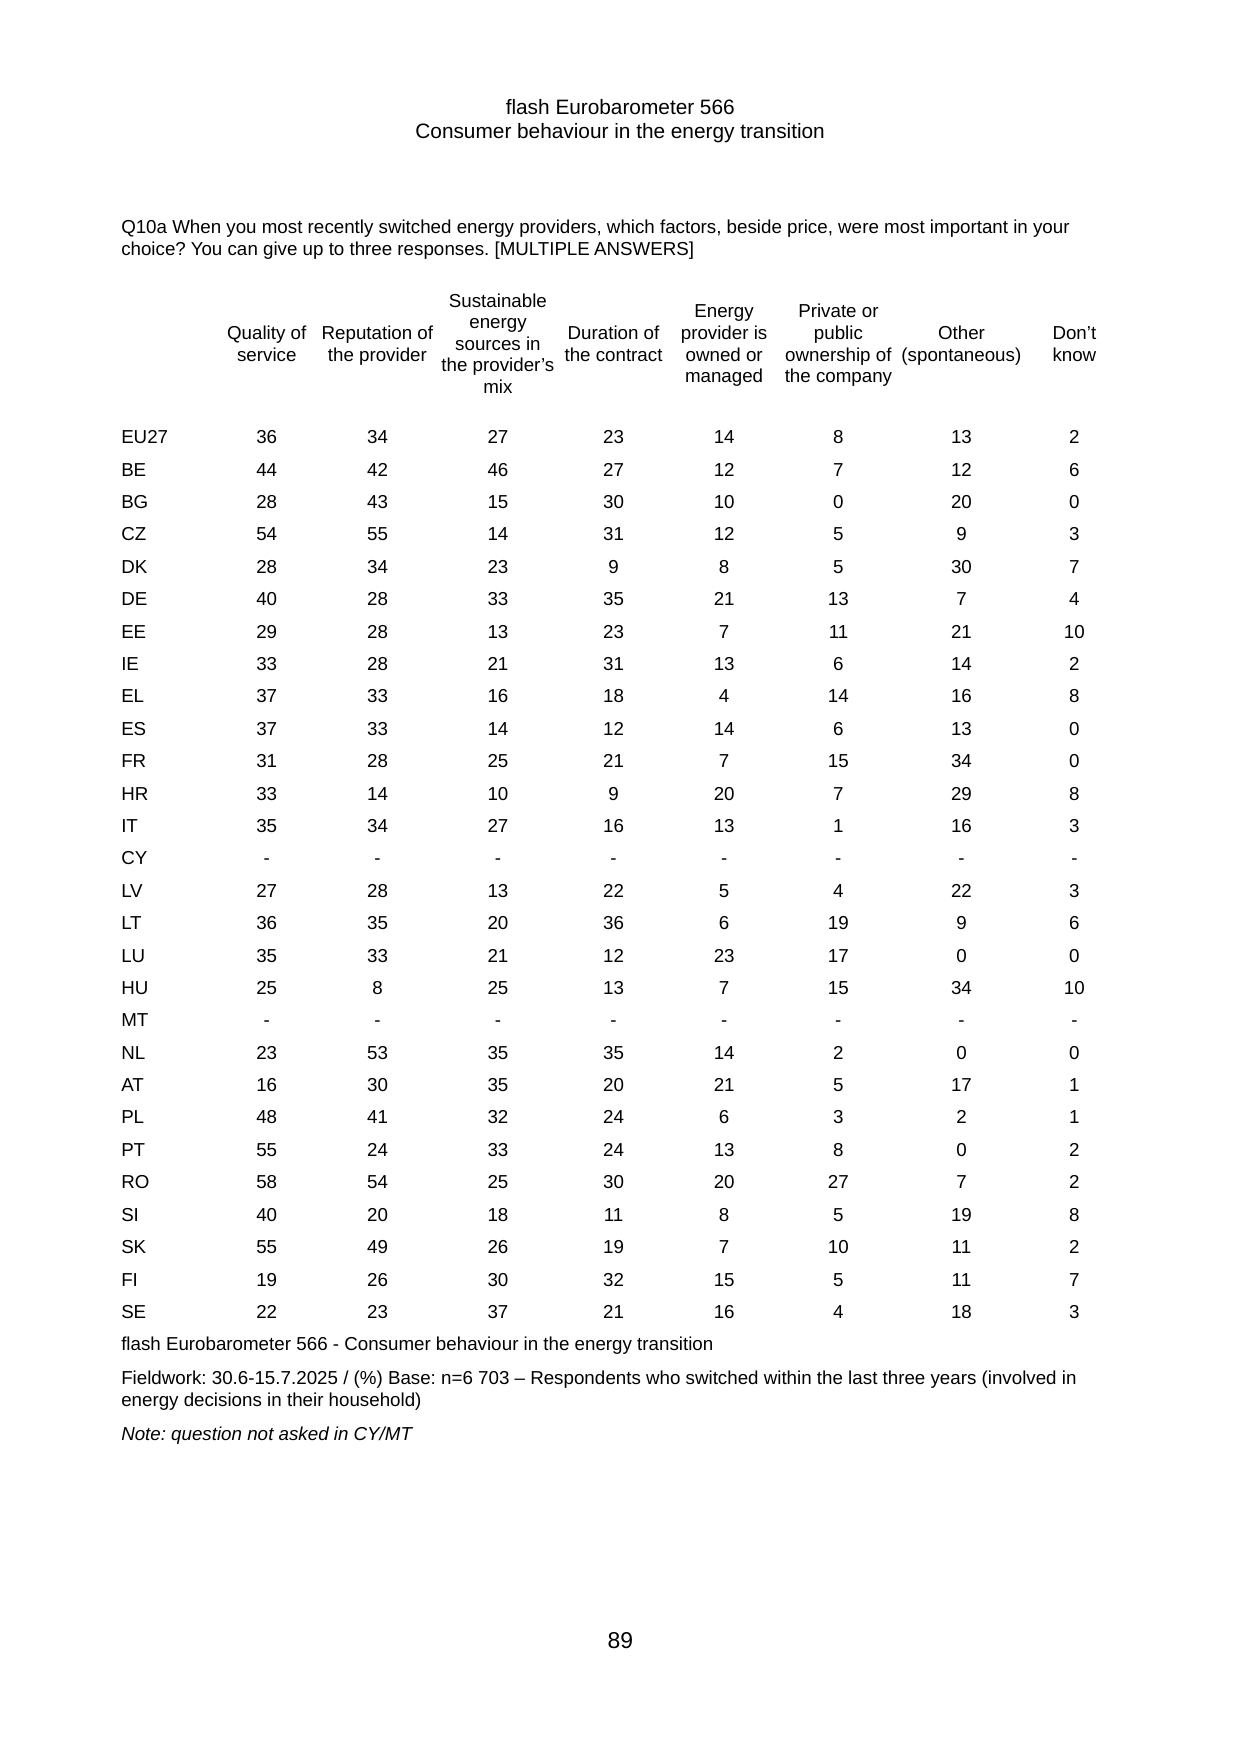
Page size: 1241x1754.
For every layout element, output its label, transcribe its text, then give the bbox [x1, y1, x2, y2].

table_cell 20 [559, 1069, 668, 1101]
table_cell EL [118, 680, 215, 712]
table_cell 6 [780, 712, 896, 744]
table_cell 24 [318, 1133, 437, 1166]
table_cell DE [118, 583, 215, 615]
table_cell 54 [318, 1166, 437, 1198]
table_cell 6 [668, 907, 780, 939]
table_cell 13 [437, 874, 559, 907]
table_cell HR [118, 777, 215, 809]
table_cell 1 [1026, 1101, 1122, 1133]
table_cell 32 [437, 1101, 559, 1133]
table_cell 3 [1026, 874, 1122, 907]
table_cell 11 [896, 1231, 1026, 1263]
table_cell 31 [215, 745, 318, 777]
table_cell IT [118, 809, 215, 842]
table_cell 34 [896, 745, 1026, 777]
table_cell 7 [668, 1231, 780, 1263]
table_cell 2 [1026, 1231, 1122, 1263]
table_cell 1 [780, 809, 896, 842]
table_cell Reputation of the provider [318, 266, 437, 421]
table_cell 15 [668, 1263, 780, 1295]
table_cell 28 [215, 550, 318, 583]
table_cell 20 [318, 1198, 437, 1231]
table_cell - [896, 1004, 1026, 1036]
table_cell 35 [437, 1069, 559, 1101]
table_cell ES [118, 712, 215, 744]
table_cell 0 [896, 939, 1026, 971]
table_cell EE [118, 615, 215, 647]
table_cell 8 [668, 1198, 780, 1231]
table_cell 31 [559, 648, 668, 680]
table_cell 4 [780, 1295, 896, 1328]
table_cell 0 [896, 1036, 1026, 1068]
table_cell 25 [437, 1166, 559, 1198]
table_cell 5 [780, 550, 896, 583]
table_cell PT [118, 1133, 215, 1166]
table_cell - [1026, 1004, 1122, 1036]
table_cell 20 [437, 907, 559, 939]
table_cell 29 [896, 777, 1026, 809]
table_cell 46 [437, 453, 559, 485]
table_cell 17 [780, 939, 896, 971]
table_cell 14 [668, 712, 780, 744]
table_cell - [318, 1004, 437, 1036]
table_cell 24 [559, 1133, 668, 1166]
table_cell MT [118, 1004, 215, 1036]
table_cell 20 [668, 1166, 780, 1198]
table_cell 12 [668, 518, 780, 550]
table_cell 13 [668, 648, 780, 680]
table_cell 34 [318, 809, 437, 842]
table_cell 28 [318, 615, 437, 647]
table_cell 34 [896, 971, 1026, 1004]
table_cell 37 [215, 712, 318, 744]
table_cell 25 [437, 745, 559, 777]
table_cell 11 [559, 1198, 668, 1231]
table_cell SI [118, 1198, 215, 1231]
table_cell 21 [896, 615, 1026, 647]
table_cell Duration of the contract [559, 266, 668, 421]
table_cell 5 [668, 874, 780, 907]
table_cell 18 [437, 1198, 559, 1231]
table_cell 14 [668, 421, 780, 453]
table_cell 21 [559, 745, 668, 777]
table_cell 7 [668, 745, 780, 777]
table_cell 23 [437, 550, 559, 583]
table_cell - [437, 1004, 559, 1036]
table_cell 35 [559, 1036, 668, 1068]
table_cell 55 [215, 1231, 318, 1263]
table_cell SK [118, 1231, 215, 1263]
table_cell 40 [215, 1198, 318, 1231]
table_cell Quality of service [215, 266, 318, 421]
table_cell 18 [896, 1295, 1026, 1328]
table_cell 27 [215, 874, 318, 907]
table_cell HU [118, 971, 215, 1004]
table_cell 21 [559, 1295, 668, 1328]
table_cell - [215, 1004, 318, 1036]
table_cell 5 [780, 1198, 896, 1231]
table_cell 17 [896, 1069, 1026, 1101]
table_cell 33 [318, 939, 437, 971]
table_cell - [896, 842, 1026, 874]
table_cell 35 [559, 583, 668, 615]
table_cell 33 [437, 583, 559, 615]
table_cell 30 [318, 1069, 437, 1101]
table_cell 14 [780, 680, 896, 712]
table_cell 55 [318, 518, 437, 550]
table_cell 35 [215, 939, 318, 971]
table_cell 7 [780, 453, 896, 485]
table_cell 3 [1026, 518, 1122, 550]
table_cell 12 [559, 712, 668, 744]
table_cell 13 [896, 421, 1026, 453]
table_cell 53 [318, 1036, 437, 1068]
table_cell 15 [780, 971, 896, 1004]
table_cell [118, 266, 215, 421]
table_cell 7 [780, 777, 896, 809]
table_cell 12 [559, 939, 668, 971]
table_cell 2 [1026, 1133, 1122, 1166]
table_cell 49 [318, 1231, 437, 1263]
table_cell 58 [215, 1166, 318, 1198]
table_cell 36 [215, 907, 318, 939]
table_cell SE [118, 1295, 215, 1328]
table_cell 33 [318, 712, 437, 744]
table_cell 20 [896, 485, 1026, 518]
table_cell 16 [896, 680, 1026, 712]
table_cell 27 [559, 453, 668, 485]
table_cell BG [118, 485, 215, 518]
table_cell 16 [668, 1295, 780, 1328]
table_cell AT [118, 1069, 215, 1101]
table_cell - [668, 1004, 780, 1036]
table_cell 36 [559, 907, 668, 939]
table_cell CY [118, 842, 215, 874]
table_cell 21 [437, 648, 559, 680]
table_cell LV [118, 874, 215, 907]
table_cell 14 [668, 1036, 780, 1068]
table_cell 14 [437, 712, 559, 744]
table_cell 0 [896, 1133, 1026, 1166]
table_cell RO [118, 1166, 215, 1198]
table_cell 20 [668, 777, 780, 809]
table_cell 9 [896, 518, 1026, 550]
table_cell 8 [1026, 777, 1122, 809]
table_cell 8 [1026, 680, 1122, 712]
table_cell 34 [318, 550, 437, 583]
table_cell 23 [559, 421, 668, 453]
table_cell 5 [780, 1263, 896, 1295]
table_cell 0 [1026, 712, 1122, 744]
table_header Q10a When you most recently switched energy providers, which factors, beside price, were most important in your choice? You can give up to three responses. [MULTIPLE ANSWERS] [118, 209, 1122, 266]
table_cell 0 [1026, 485, 1122, 518]
table_cell 42 [318, 453, 437, 485]
table_cell 19 [896, 1198, 1026, 1231]
table_cell Private or public ownership of the company [780, 266, 896, 421]
table_cell 22 [896, 874, 1026, 907]
table_cell 5 [780, 1069, 896, 1101]
table_cell 33 [215, 777, 318, 809]
table_cell 2 [1026, 1166, 1122, 1198]
table_cell 12 [896, 453, 1026, 485]
table_cell 7 [896, 583, 1026, 615]
table_cell 36 [215, 421, 318, 453]
table_cell 9 [559, 777, 668, 809]
table_cell 33 [437, 1133, 559, 1166]
table_cell - [559, 842, 668, 874]
table_cell 13 [437, 615, 559, 647]
table_cell 29 [215, 615, 318, 647]
table_cell 21 [437, 939, 559, 971]
table_cell 33 [318, 680, 437, 712]
table_cell 24 [559, 1101, 668, 1133]
table_cell CZ [118, 518, 215, 550]
table_cell 2 [896, 1101, 1026, 1133]
table_cell 8 [318, 971, 437, 1004]
table_cell - [559, 1004, 668, 1036]
table_cell 6 [780, 648, 896, 680]
table_cell 21 [668, 583, 780, 615]
table_cell 27 [437, 809, 559, 842]
table_cell 5 [780, 518, 896, 550]
table_cell 13 [668, 1133, 780, 1166]
table_cell 19 [780, 907, 896, 939]
table_cell LU [118, 939, 215, 971]
table_cell 27 [780, 1166, 896, 1198]
table_cell 35 [318, 907, 437, 939]
table_cell 6 [1026, 453, 1122, 485]
table_cell 9 [559, 550, 668, 583]
table_cell 11 [896, 1263, 1026, 1295]
table_cell 10 [780, 1231, 896, 1263]
table_cell Other (spontaneous) [896, 266, 1026, 421]
table_cell 0 [1026, 1036, 1122, 1068]
table_cell 0 [1026, 939, 1122, 971]
table_cell 13 [668, 809, 780, 842]
table_cell 18 [559, 680, 668, 712]
table_cell 21 [668, 1069, 780, 1101]
table_cell 28 [318, 648, 437, 680]
table_cell 28 [215, 485, 318, 518]
table_cell 37 [215, 680, 318, 712]
table_cell PL [118, 1101, 215, 1133]
table_cell 35 [215, 809, 318, 842]
table_cell 10 [1026, 971, 1122, 1004]
table_cell Don’t know [1026, 266, 1122, 421]
table_cell 26 [318, 1263, 437, 1295]
table_cell EU27 [118, 421, 215, 453]
table_cell 23 [215, 1036, 318, 1068]
table_cell 7 [668, 615, 780, 647]
table_cell 31 [559, 518, 668, 550]
table_cell 4 [1026, 583, 1122, 615]
table_cell 28 [318, 583, 437, 615]
table_cell - [437, 842, 559, 874]
table_cell 1 [1026, 1069, 1122, 1101]
table_cell 34 [318, 421, 437, 453]
table_cell 16 [437, 680, 559, 712]
table_cell FI [118, 1263, 215, 1295]
table_cell 3 [1026, 1295, 1122, 1328]
table_cell Energy provider is owned or managed [668, 266, 780, 421]
table_cell 30 [559, 1166, 668, 1198]
table_cell 3 [780, 1101, 896, 1133]
table_cell LT [118, 907, 215, 939]
table_cell 6 [1026, 907, 1122, 939]
table_cell 9 [896, 907, 1026, 939]
table_cell 30 [896, 550, 1026, 583]
table_cell 16 [559, 809, 668, 842]
table_cell 0 [1026, 745, 1122, 777]
table_cell 7 [1026, 550, 1122, 583]
table_cell 2 [780, 1036, 896, 1068]
table_cell - [215, 842, 318, 874]
table_cell 10 [437, 777, 559, 809]
table_cell 30 [437, 1263, 559, 1295]
table_cell 7 [896, 1166, 1026, 1198]
table_cell - [1026, 842, 1122, 874]
table_cell Sustainable energy sources in the provider’s mix [437, 266, 559, 421]
table_cell - [668, 842, 780, 874]
table_cell Fieldwork: 30.6-15.7.2025 / (%) Base: n=6 703 – Respondents who switched within the last three years (involved in energy decisions in their household) [118, 1360, 1122, 1417]
table_cell 0 [780, 485, 896, 518]
table_cell 28 [318, 745, 437, 777]
table_cell - [780, 842, 896, 874]
table_cell 32 [559, 1263, 668, 1295]
table_cell 12 [668, 453, 780, 485]
table_cell 33 [215, 648, 318, 680]
table_cell 2 [1026, 421, 1122, 453]
table_cell 7 [1026, 1263, 1122, 1295]
table_cell 27 [437, 421, 559, 453]
table_cell 4 [780, 874, 896, 907]
table_cell 11 [780, 615, 896, 647]
table_cell NL [118, 1036, 215, 1068]
table_cell 35 [437, 1036, 559, 1068]
table_cell 26 [437, 1231, 559, 1263]
table_cell DK [118, 550, 215, 583]
table_cell 8 [780, 421, 896, 453]
table_cell 16 [215, 1069, 318, 1101]
table_cell 8 [1026, 1198, 1122, 1231]
table_cell flash Eurobarometer 566 - Consumer behaviour in the energy transition [118, 1328, 1122, 1360]
table_cell 55 [215, 1133, 318, 1166]
table_cell 48 [215, 1101, 318, 1133]
table_cell 23 [318, 1295, 437, 1328]
table_cell 10 [668, 485, 780, 518]
table_cell 14 [318, 777, 437, 809]
table_cell 3 [1026, 809, 1122, 842]
table_cell FR [118, 745, 215, 777]
table_cell 14 [896, 648, 1026, 680]
table_cell - [780, 1004, 896, 1036]
table_cell 23 [559, 615, 668, 647]
table_cell 19 [559, 1231, 668, 1263]
table_cell BE [118, 453, 215, 485]
table_cell 2 [1026, 648, 1122, 680]
table_cell 22 [559, 874, 668, 907]
table_cell 13 [780, 583, 896, 615]
table_cell 41 [318, 1101, 437, 1133]
table_cell 6 [668, 1101, 780, 1133]
table_cell 13 [559, 971, 668, 1004]
table_cell 28 [318, 874, 437, 907]
table_cell 7 [668, 971, 780, 1004]
table_cell IE [118, 648, 215, 680]
table_cell 25 [437, 971, 559, 1004]
table_cell 30 [559, 485, 668, 518]
table_cell Note: question not asked in CY/MT [118, 1418, 1122, 1450]
table_cell 43 [318, 485, 437, 518]
table_cell 16 [896, 809, 1026, 842]
table_cell 25 [215, 971, 318, 1004]
table_cell - [318, 842, 437, 874]
table_cell 54 [215, 518, 318, 550]
table_cell 8 [668, 550, 780, 583]
table_cell 8 [780, 1133, 896, 1166]
table_cell 14 [437, 518, 559, 550]
table_cell 44 [215, 453, 318, 485]
table_cell 22 [215, 1295, 318, 1328]
table_cell 40 [215, 583, 318, 615]
table_cell 19 [215, 1263, 318, 1295]
table_cell 13 [896, 712, 1026, 744]
table_cell 15 [780, 745, 896, 777]
table_cell 37 [437, 1295, 559, 1328]
table_cell 15 [437, 485, 559, 518]
table_cell 23 [668, 939, 780, 971]
table_cell 10 [1026, 615, 1122, 647]
table_cell 4 [668, 680, 780, 712]
